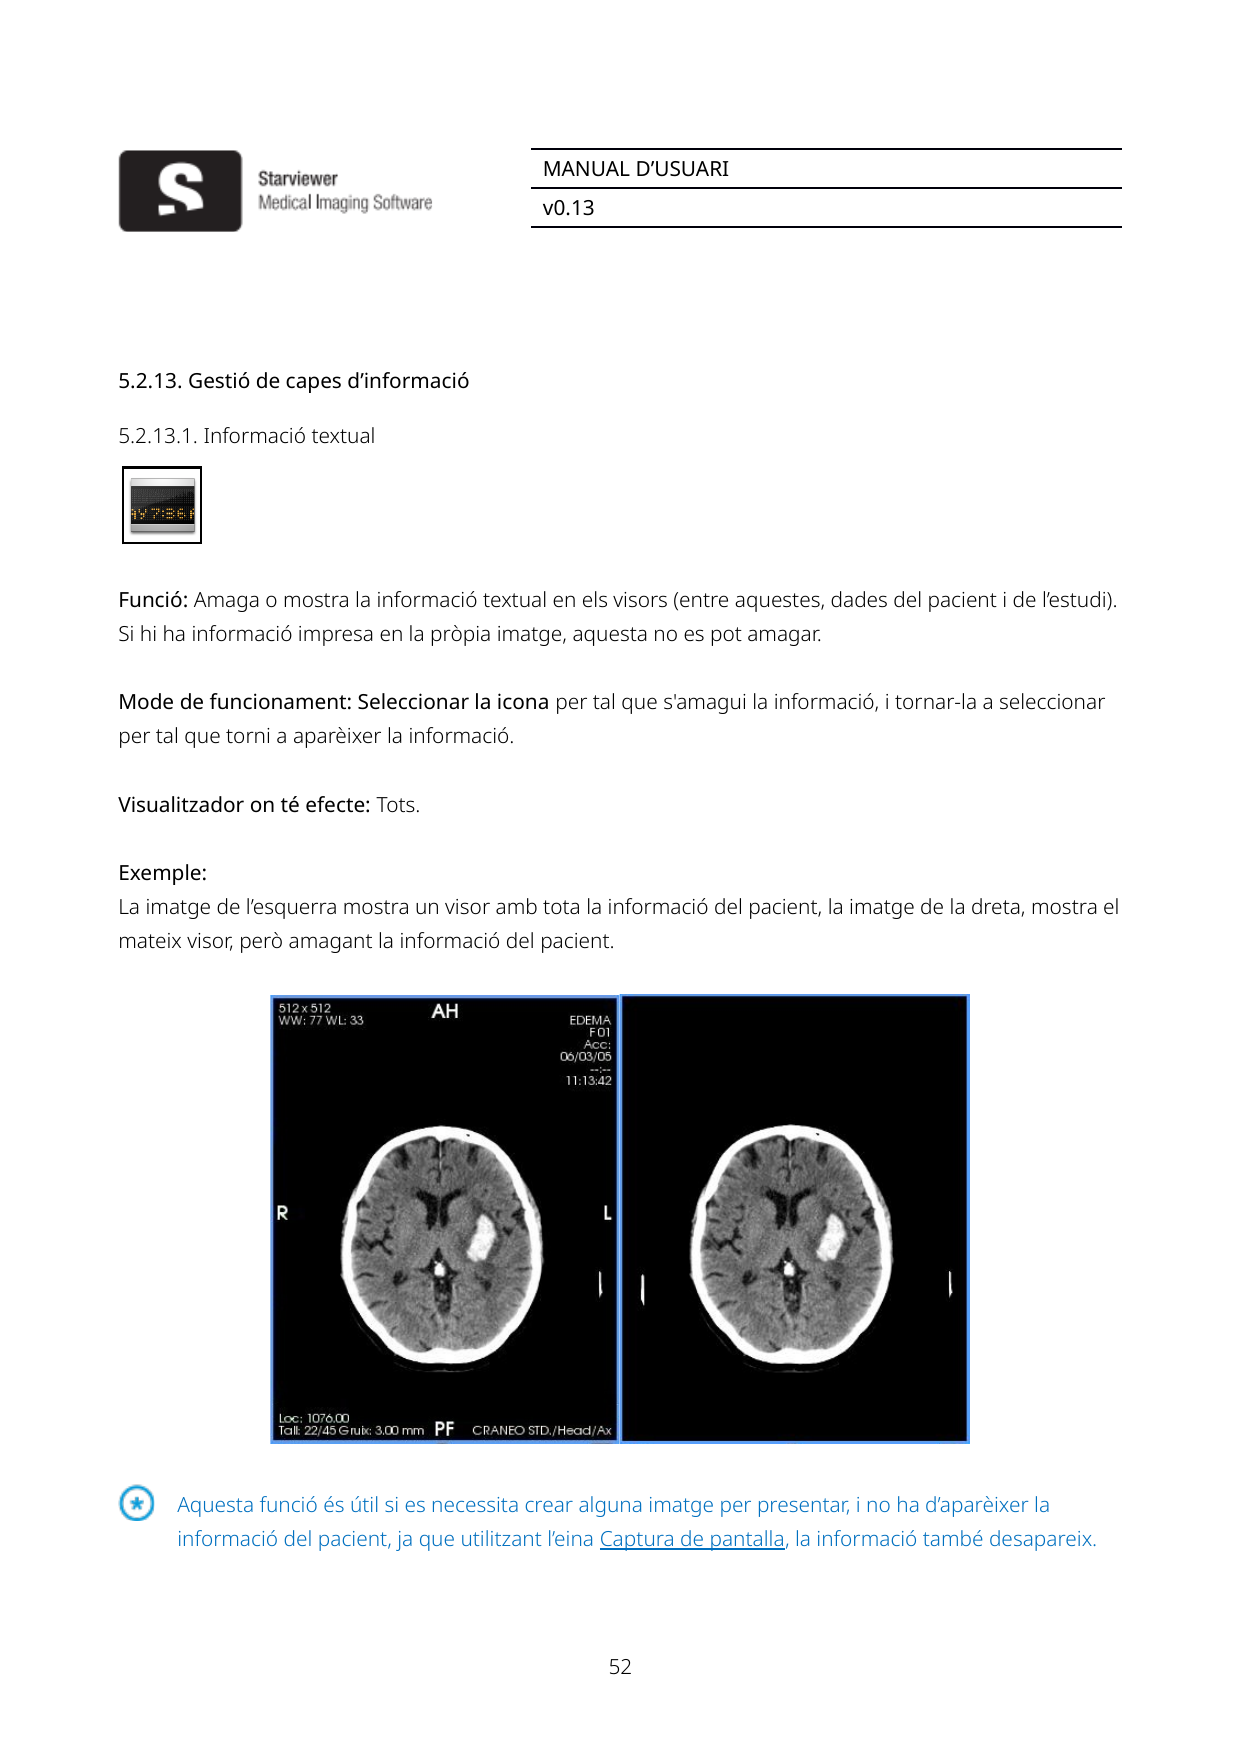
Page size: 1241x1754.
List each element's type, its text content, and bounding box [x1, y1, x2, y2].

subtitle Informació textual [118, 421, 1122, 450]
subtitle Gestió de capes d’informació [118, 366, 1122, 395]
table_header [124, 1491, 150, 1517]
text Mode de funcionament: Seleccionar la icona per tal que s'amagui la informació, i tornar-la a seleccionar per tal que torni a aparèixer la informació. [118, 687, 1122, 750]
table_header Aquesta funció és útil si es necessita crear alguna imatge per presentar, i no ha d’aparèixer la informació del pacient, ja que utilitzant l’eina Captura de pantalla, la informació també desapareix. [166, 1484, 1121, 1552]
text Funció: Amaga o mostra la informació textual en els visors (entre aquestes, dades del pacient i de l’estudi). Si hi ha informació impresa en la pròpia imatge, aquesta no es pot amagar. [118, 585, 1122, 648]
text Visualitzador on té efecte: Tots. [118, 790, 1122, 818]
text La imatge de l’esquerra mostra un visor amb tota la informació del pacient, la imatge de la dreta, mostra el mateix visor, però amagant la informació del pacient. [118, 892, 1122, 954]
text Exemple: [118, 858, 1122, 886]
picture [128, 471, 197, 539]
table_header [107, 1484, 166, 1552]
picture [270, 994, 970, 1444]
